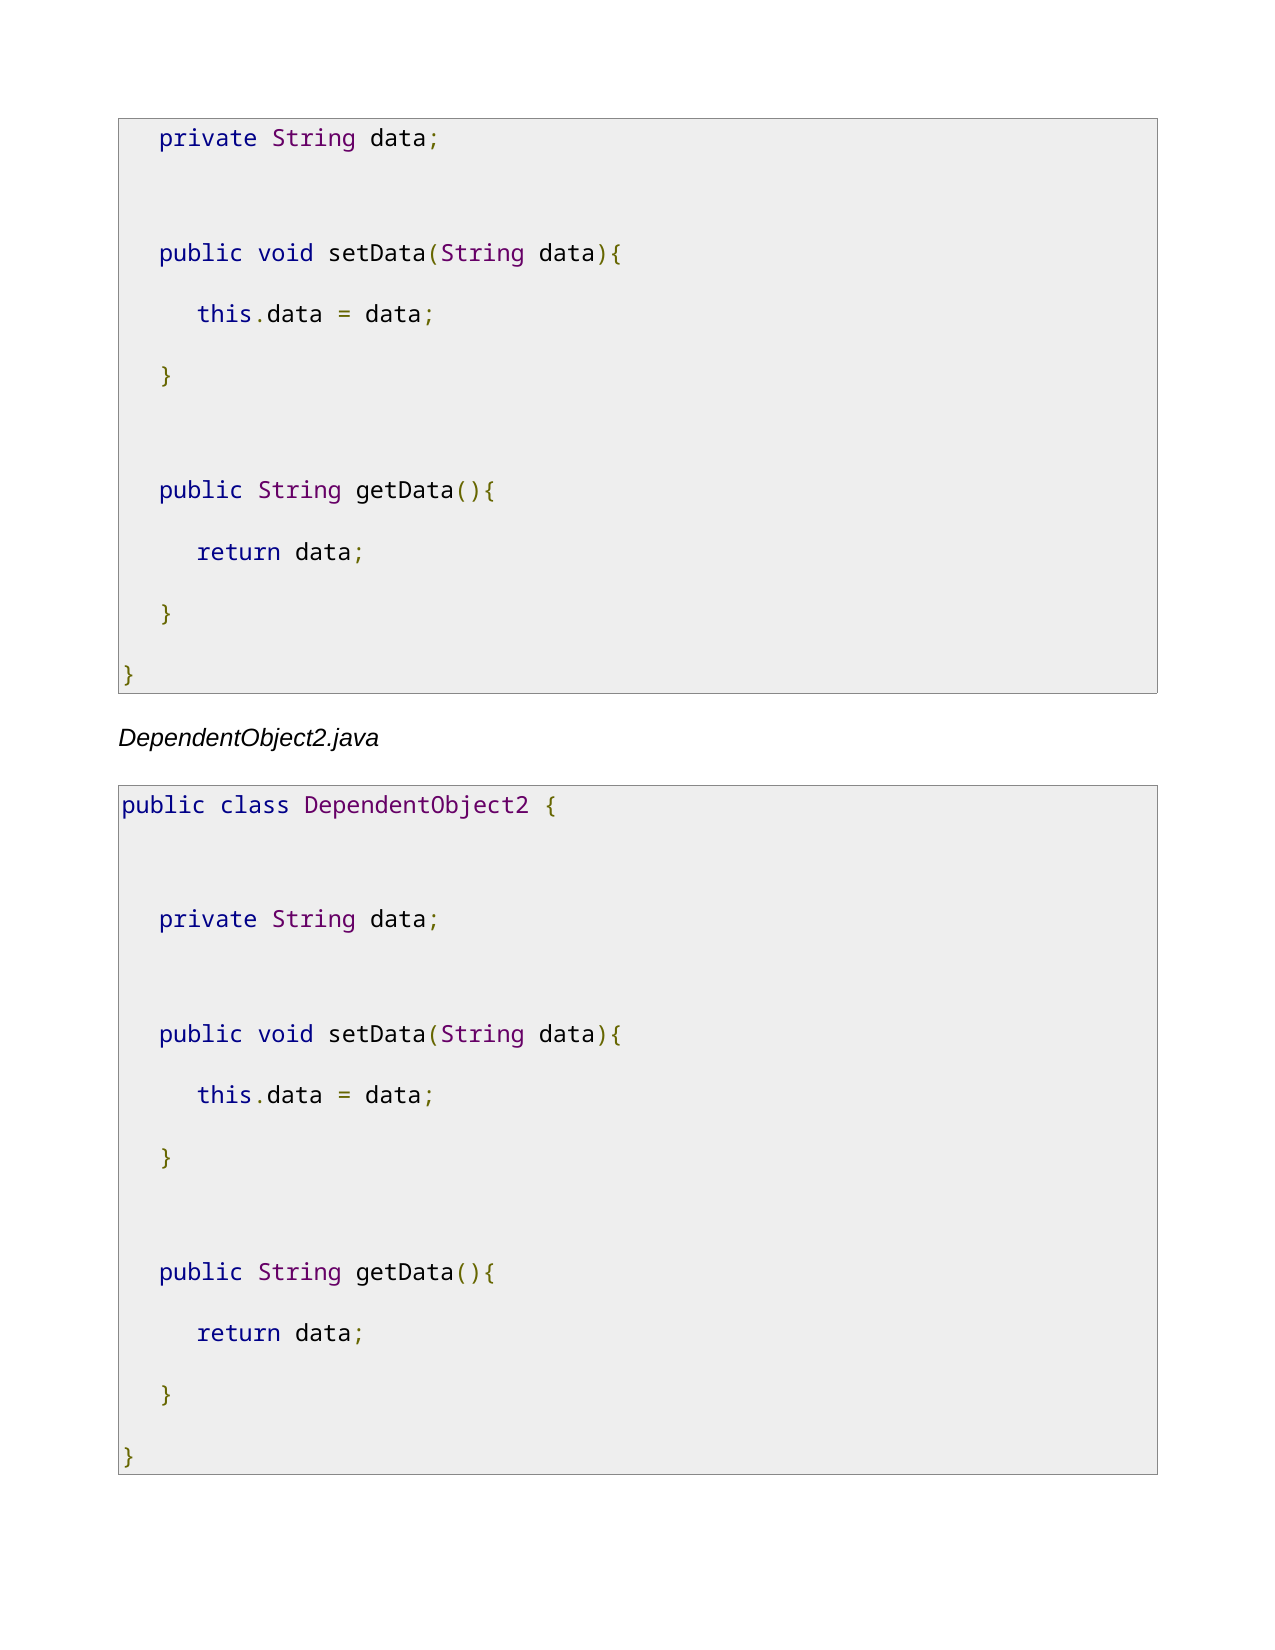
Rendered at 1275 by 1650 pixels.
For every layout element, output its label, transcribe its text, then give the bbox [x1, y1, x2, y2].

text return data; [119, 1313, 1157, 1348]
text public String getData(){ [119, 1252, 1157, 1287]
text this.data = data; [119, 294, 1157, 329]
text } [119, 356, 1157, 391]
text } [119, 593, 1157, 628]
text } [119, 654, 1157, 693]
text public class DependentObject2 { [119, 786, 1157, 820]
text this.data = data; [119, 1076, 1157, 1111]
text } [119, 1137, 1157, 1172]
text } [119, 1374, 1157, 1410]
text public void setData(String data){ [119, 233, 1157, 268]
text private String data; [119, 899, 1157, 935]
text } [119, 1436, 1157, 1474]
text public String getData(){ [119, 470, 1157, 505]
text DependentObject2.java [118, 722, 1157, 751]
text private String data; [119, 119, 1157, 153]
text public void setData(String data){ [119, 1014, 1157, 1049]
text return data; [119, 532, 1157, 567]
